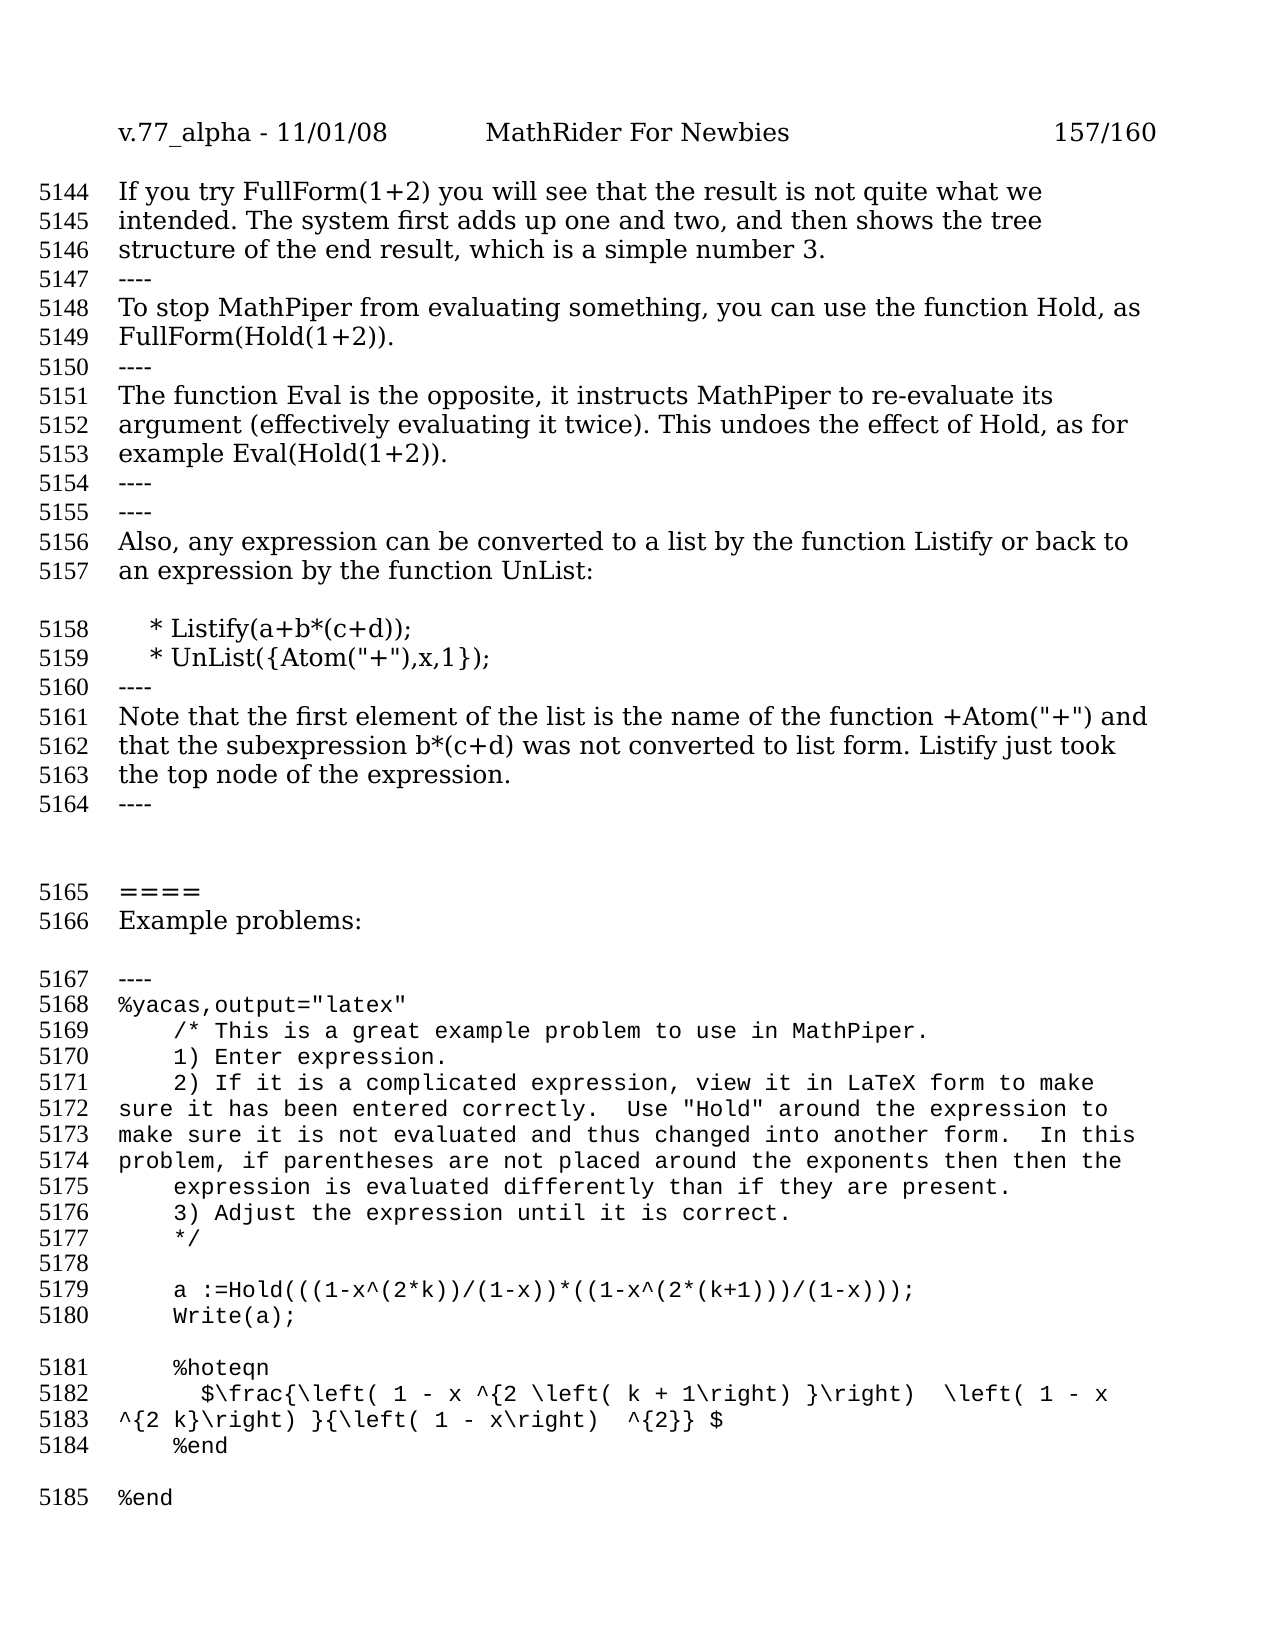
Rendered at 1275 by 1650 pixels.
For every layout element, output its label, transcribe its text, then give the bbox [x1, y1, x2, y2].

text %yacas,output="latex" [118, 993, 1157, 1019]
text If you try FullForm(1+2) you will see that the result is not quite what we intended. The system first adds up one and two, and then shows the tree structure of the end result, which is a simple number 3. [118, 177, 1157, 264]
text Note that the first element of the list is the name of the function +Atom("+") and that the subexpression b*(c+d) was not converted to list form. Listify just took the top node of the expression. [118, 702, 1157, 789]
text To stop MathPiper from evaluating something, you can use the function Hold, as FullForm(Hold(1+2)). [118, 293, 1157, 352]
text expression is evaluated differently than if they are present. [118, 1175, 1157, 1201]
text Write(a); [118, 1305, 1157, 1331]
text ---- [118, 498, 1157, 527]
text $\frac{\left( 1 - x ^{2 \left( k + 1\right) }\right) \left( 1 - x ^{2 k}\right) }{\left( 1 - x\right) ^{2}} $ [118, 1382, 1157, 1434]
text 2) If it is a complicated expression, view it in LaTeX form to make sure it has been entered correctly. Use "Hold" around the expression to make sure it is not evaluated and thus changed into another form. In this problem, if parentheses are not placed around the exponents then then the [118, 1071, 1157, 1175]
text Example problems: [118, 906, 1157, 935]
text ---- [118, 789, 1157, 818]
text Also, any expression can be converted to a list by the function Listify or back to an expression by the function UnList: [118, 527, 1157, 585]
text a :=Hold(((1-x^(2*k))/(1-x))*((1-x^(2*(k+1)))/(1-x))); [118, 1279, 1157, 1305]
text * Listify(a+b*(c+d)); [118, 614, 1157, 643]
text ---- [118, 264, 1157, 293]
text ---- [118, 673, 1157, 702]
text ---- [118, 352, 1157, 381]
text 1) Enter expression. [118, 1045, 1157, 1071]
text ---- [118, 964, 1157, 993]
text %end [118, 1486, 1157, 1512]
text ---- [118, 468, 1157, 498]
text * UnList({Atom("+"),x,1}); [118, 643, 1157, 673]
text %hoteqn [118, 1357, 1157, 1382]
text /* This is a great example problem to use in MathPiper. [118, 1019, 1157, 1045]
text %end [118, 1434, 1157, 1460]
text 3) Adjust the expression until it is correct. [118, 1201, 1157, 1227]
text */ [118, 1227, 1157, 1253]
text ==== [118, 877, 1157, 906]
text The function Eval is the opposite, it instructs MathPiper to re-evaluate its argument (effectively evaluating it twice). This undoes the effect of Hold, as for example Eval(Hold(1+2)). [118, 381, 1157, 468]
